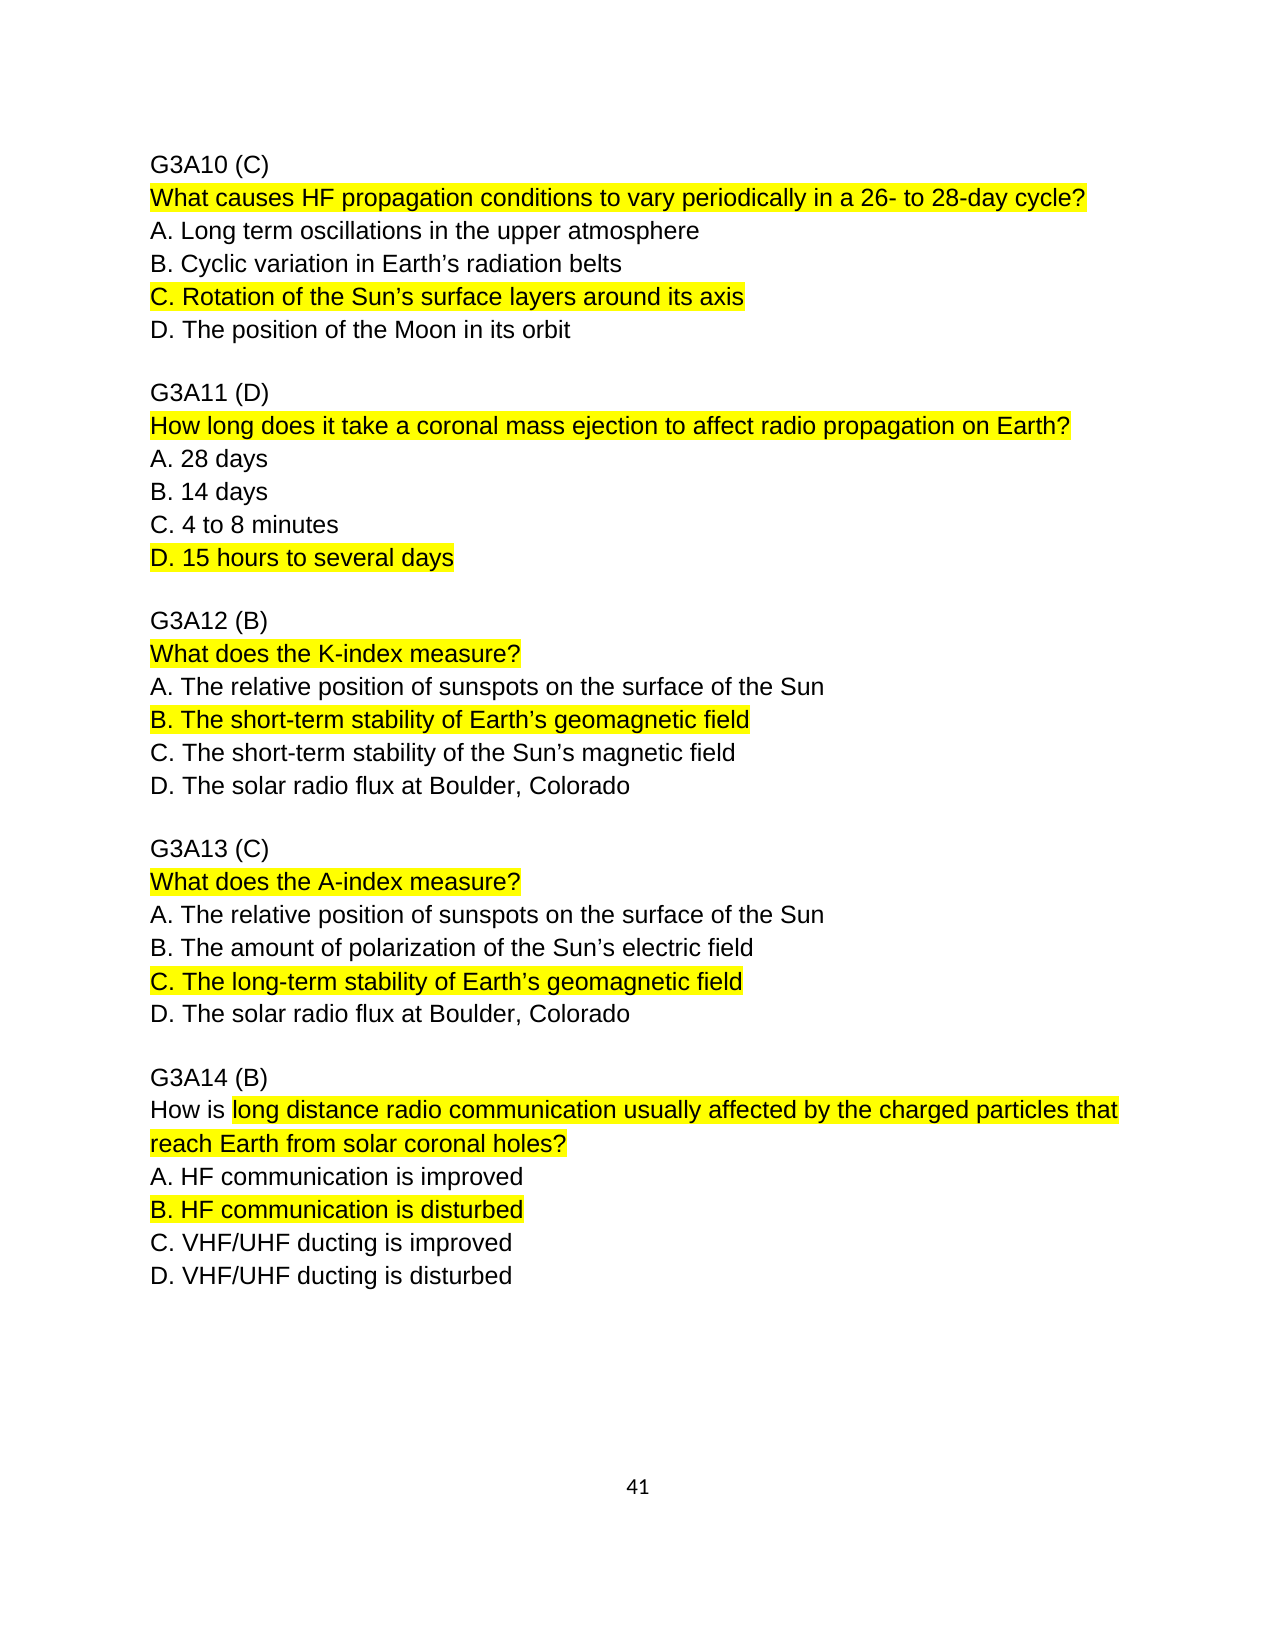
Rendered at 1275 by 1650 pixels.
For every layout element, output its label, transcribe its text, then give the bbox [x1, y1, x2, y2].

text G3A14 (B) How is long distance radio communication usually affected by the charged particles that reach Earth from solar coronal holes? A. HF communication is improved B. HF communication is disturbed C. VHF/UHF ducting is improved D. VHF/UHF ducting is disturbed [150, 1062, 1125, 1289]
text G3A12 (B) What does the K-index measure? A. The relative position of sunspots on the surface of the Sun B. The short-term stability of Earth’s geomagnetic field C. The short-term stability of the Sun’s magnetic field D. The solar radio flux at Boulder, Colorado [150, 606, 1125, 800]
text G3A13 (C) What does the A-index measure? A. The relative position of sunspots on the surface of the Sun B. The amount of polarization of the Sun’s electric field C. The long-term stability of Earth’s geomagnetic field D. The solar radio flux at Boulder, Colorado [150, 834, 1125, 1028]
text G3A11 (D) How long does it take a coronal mass ejection to affect radio propagation on Earth? A. 28 days B. 14 days C. 4 to 8 minutes D. 15 hours to several days [150, 378, 1125, 572]
text G3A10 (C) What causes HF propagation conditions to vary periodically in a 26- to 28-day cycle? A. Long term oscillations in the upper atmosphere B. Cyclic variation in Earth’s radiation belts C. Rotation of the Sun’s surface layers around its axis D. The position of the Moon in its orbit [150, 150, 1125, 344]
